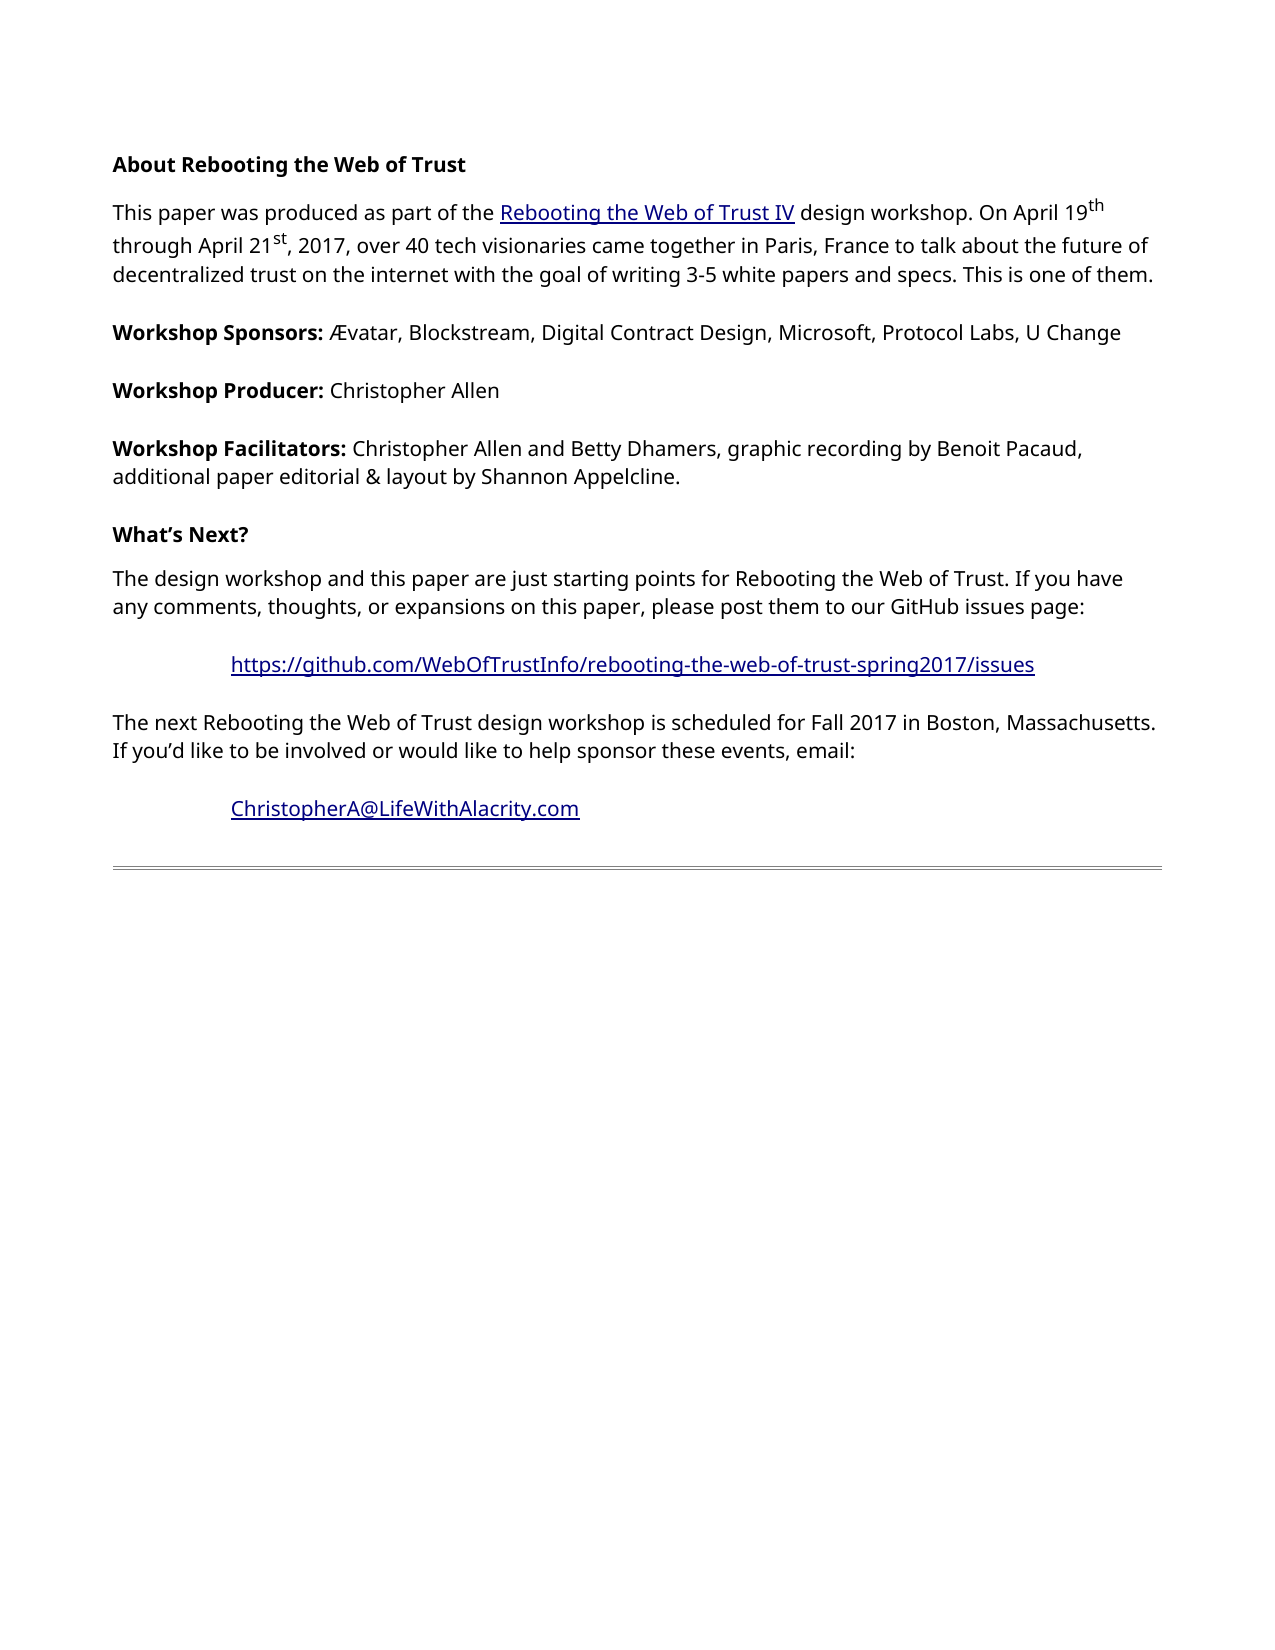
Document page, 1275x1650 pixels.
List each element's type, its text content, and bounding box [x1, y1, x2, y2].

text https://github.com/WebOfTrustInfo/rebooting-the-web-of-trust-spring2017/issues [112, 650, 1162, 678]
text The next Rebooting the Web of Trust design workshop is scheduled for Fall 2017 in Boston, Massachusetts. If you’d like to be involved or would like to help sponsor these events, email: [112, 708, 1162, 765]
subtitle About Rebooting the Web of Trust [112, 150, 1162, 178]
text This paper was produced as part of the Rebooting the Web of Trust IV design workshop. On April 19th through April 21st, 2017, over 40 tech visionaries came together in Paris, France to talk about the future of decentralized trust on the internet with the goal of writing 3-5 white papers and specs. This is one of them. [112, 193, 1162, 288]
text The design workshop and this paper are just starting points for Rebooting the Web of Trust. If you have any comments, thoughts, or expansions on this paper, please post them to our GitHub issues page: [112, 564, 1162, 621]
text ChristopherA@LifeWithAlacrity.com [112, 794, 1162, 823]
text Workshop Facilitators: Christopher Allen and Betty Dhamers, graphic recording by Benoit Pacaud, additional paper editorial & layout by Shannon Appelcline. [112, 434, 1162, 491]
text Workshop Producer: Christopher Allen [112, 376, 1162, 404]
text Workshop Sponsors: Ævatar, Blockstream, Digital Contract Design, Microsoft, Protocol Labs, U Change [112, 318, 1162, 346]
subtitle What’s Next? [112, 520, 1162, 549]
